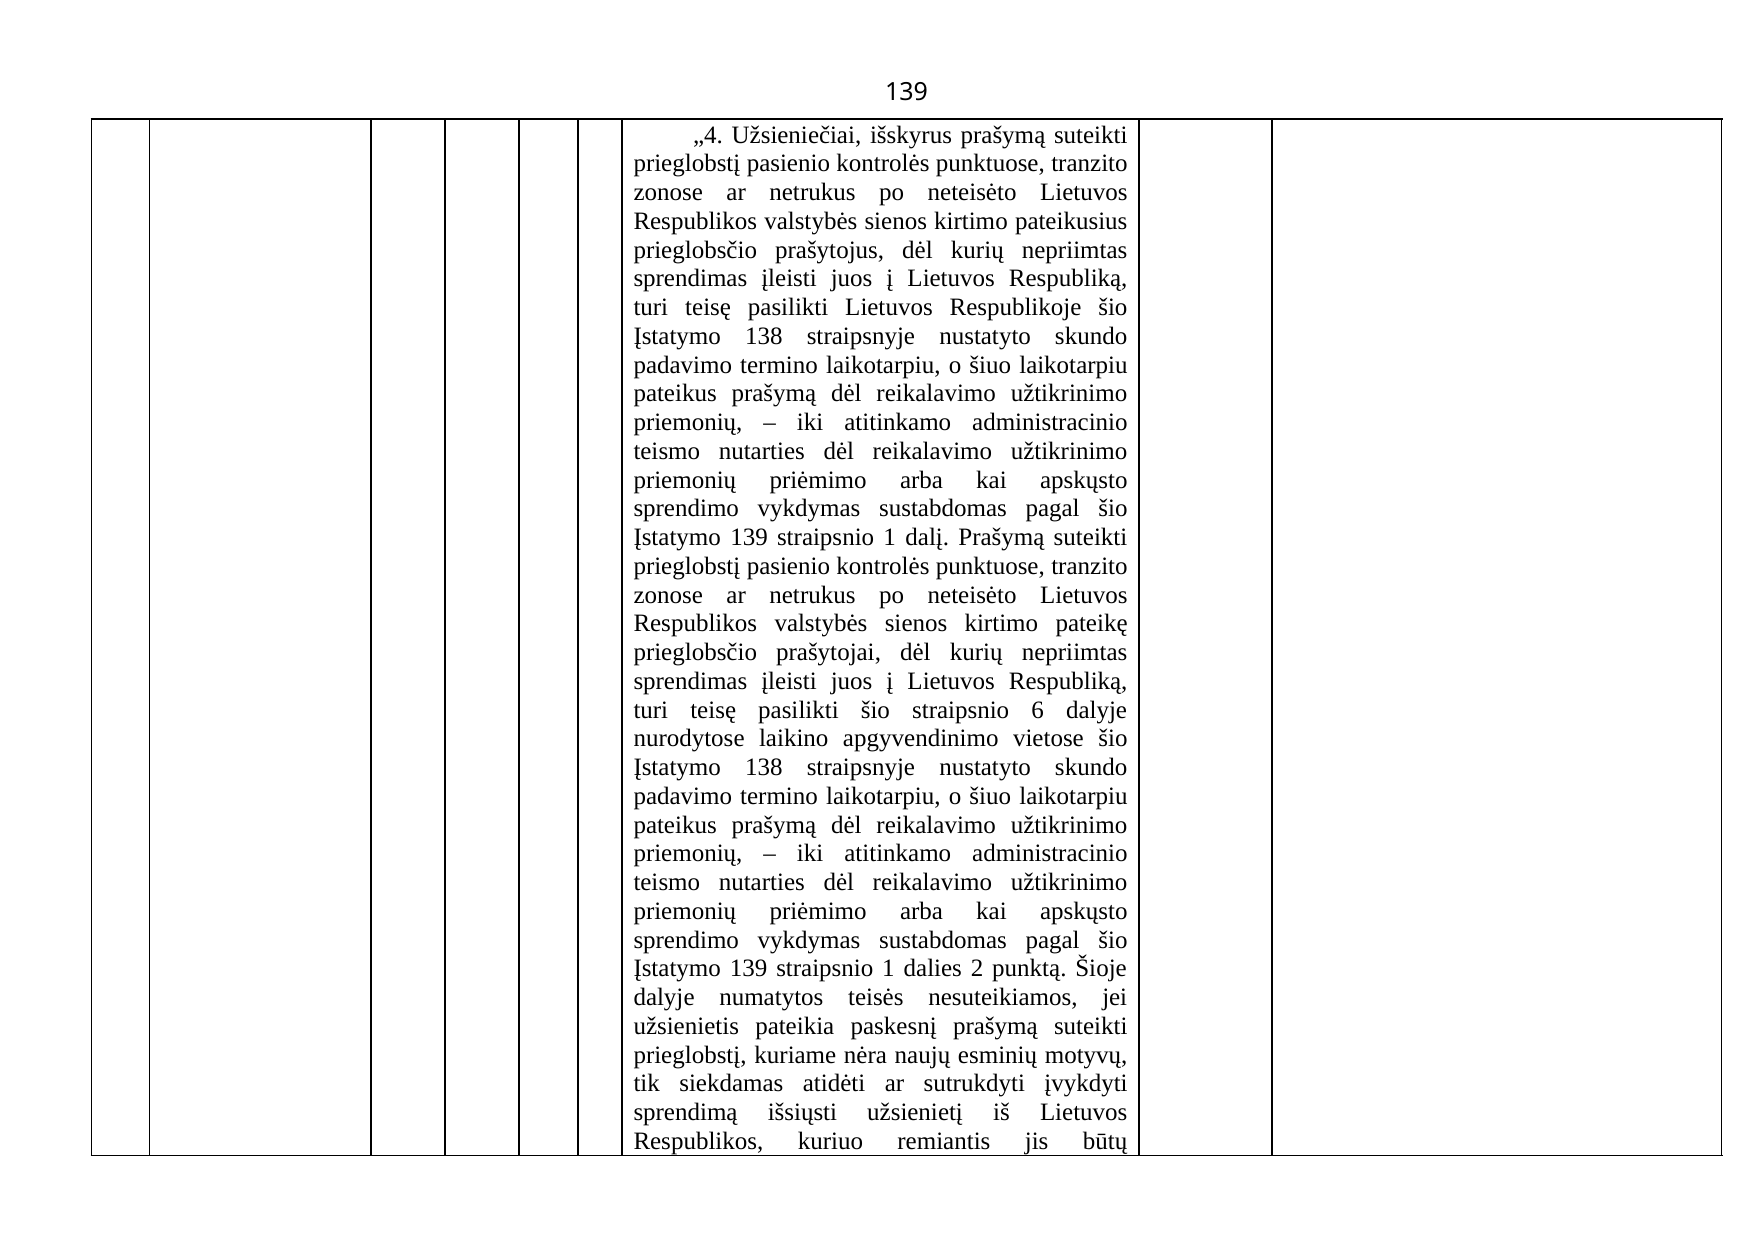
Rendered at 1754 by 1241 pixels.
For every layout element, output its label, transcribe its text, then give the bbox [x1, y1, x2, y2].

table_cell [372, 120, 444, 1155]
table_cell [579, 120, 621, 1155]
table_cell [150, 120, 370, 1155]
table_cell [446, 120, 518, 1155]
table_cell [1140, 120, 1271, 1155]
table_cell [520, 120, 577, 1155]
table_cell „4. Užsieniečiai, išskyrus prašymą suteikti prieglobstį pasienio kontrolės punktuose, tranzito zonose ar netrukus po neteisėto Lietuvos Respublikos valstybės sienos kirtimo pateikusius prieglobsčio prašytojus, dėl kurių nepriimtas sprendimas įleisti juos į Lietuvos Respubliką, turi teisę pasilikti Lietuvos Respublikoje šio Įstatymo 138 straipsnyje nustatyto skundo padavimo termino laikotarpiu, o šiuo laikotarpiu pateikus prašymą dėl reikalavimo užtikrinimo priemonių, – iki atitinkamo administracinio teismo nutarties dėl reikalavimo užtikrinimo priemonių priėmimo arba kai apskųsto sprendimo vykdymas sustabdomas pagal šio Įstatymo 139 straipsnio 1 dalį. Prašymą suteikti prieglobstį pasienio kontrolės punktuose, tranzito zonose ar netrukus po neteisėto Lietuvos Respublikos valstybės sienos kirtimo pateikę prieglobsčio prašytojai, dėl kurių nepriimtas sprendimas įleisti juos į Lietuvos Respubliką, turi teisę pasilikti šio straipsnio 6 dalyje nurodytose laikino apgyvendinimo vietose šio Įstatymo 138 straipsnyje nustatyto skundo padavimo termino laikotarpiu, o šiuo laikotarpiu pateikus prašymą dėl reikalavimo užtikrinimo priemonių, – iki atitinkamo administracinio teismo nutarties dėl reikalavimo užtikrinimo priemonių priėmimo arba kai apskųsto sprendimo vykdymas sustabdomas pagal šio Įstatymo 139 straipsnio 1 dalies 2 punktą. Šioje dalyje numatytos teisės nesuteikiamos, jei užsienietis pateikia paskesnį prašymą suteikti prieglobstį, kuriame nėra naujų esminių motyvų, tik siekdamas atidėti ar sutrukdyti įvykdyti sprendimą išsiųsti užsienietį iš Lietuvos Respublikos, kuriuo remiantis jis būtų [623, 120, 1138, 1155]
table_cell [92, 120, 149, 1155]
table_cell [1273, 120, 1721, 1155]
